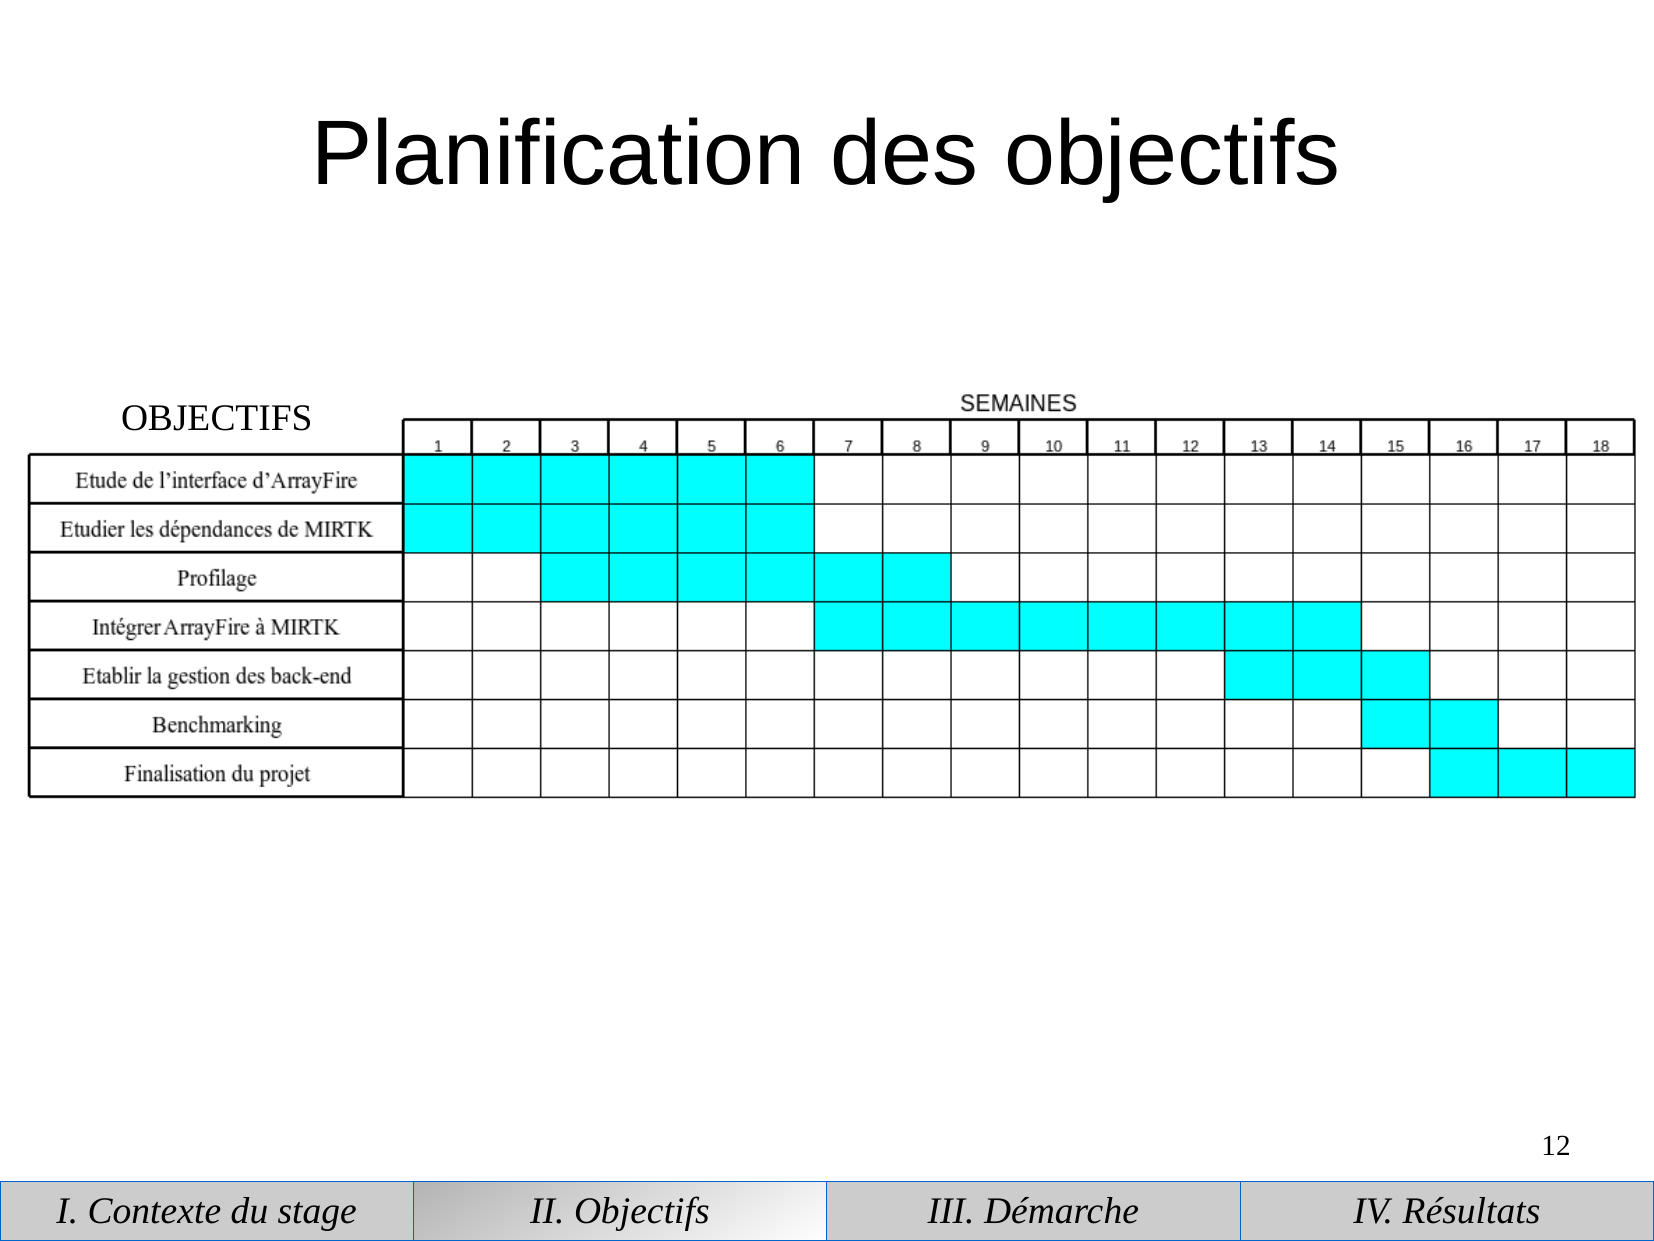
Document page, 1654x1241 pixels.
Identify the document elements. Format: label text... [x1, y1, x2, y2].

text_box II. Objectifs [413, 1181, 826, 1241]
text_box OBJECTIFS [106, 369, 355, 468]
text_box I. Contexte du stage [0, 1181, 413, 1241]
text_box III. Démarche [826, 1181, 1240, 1241]
text_box IV. Résultats [1240, 1181, 1654, 1241]
picture [21, 389, 1654, 809]
title Planification des objectifs [82, 49, 1571, 257]
